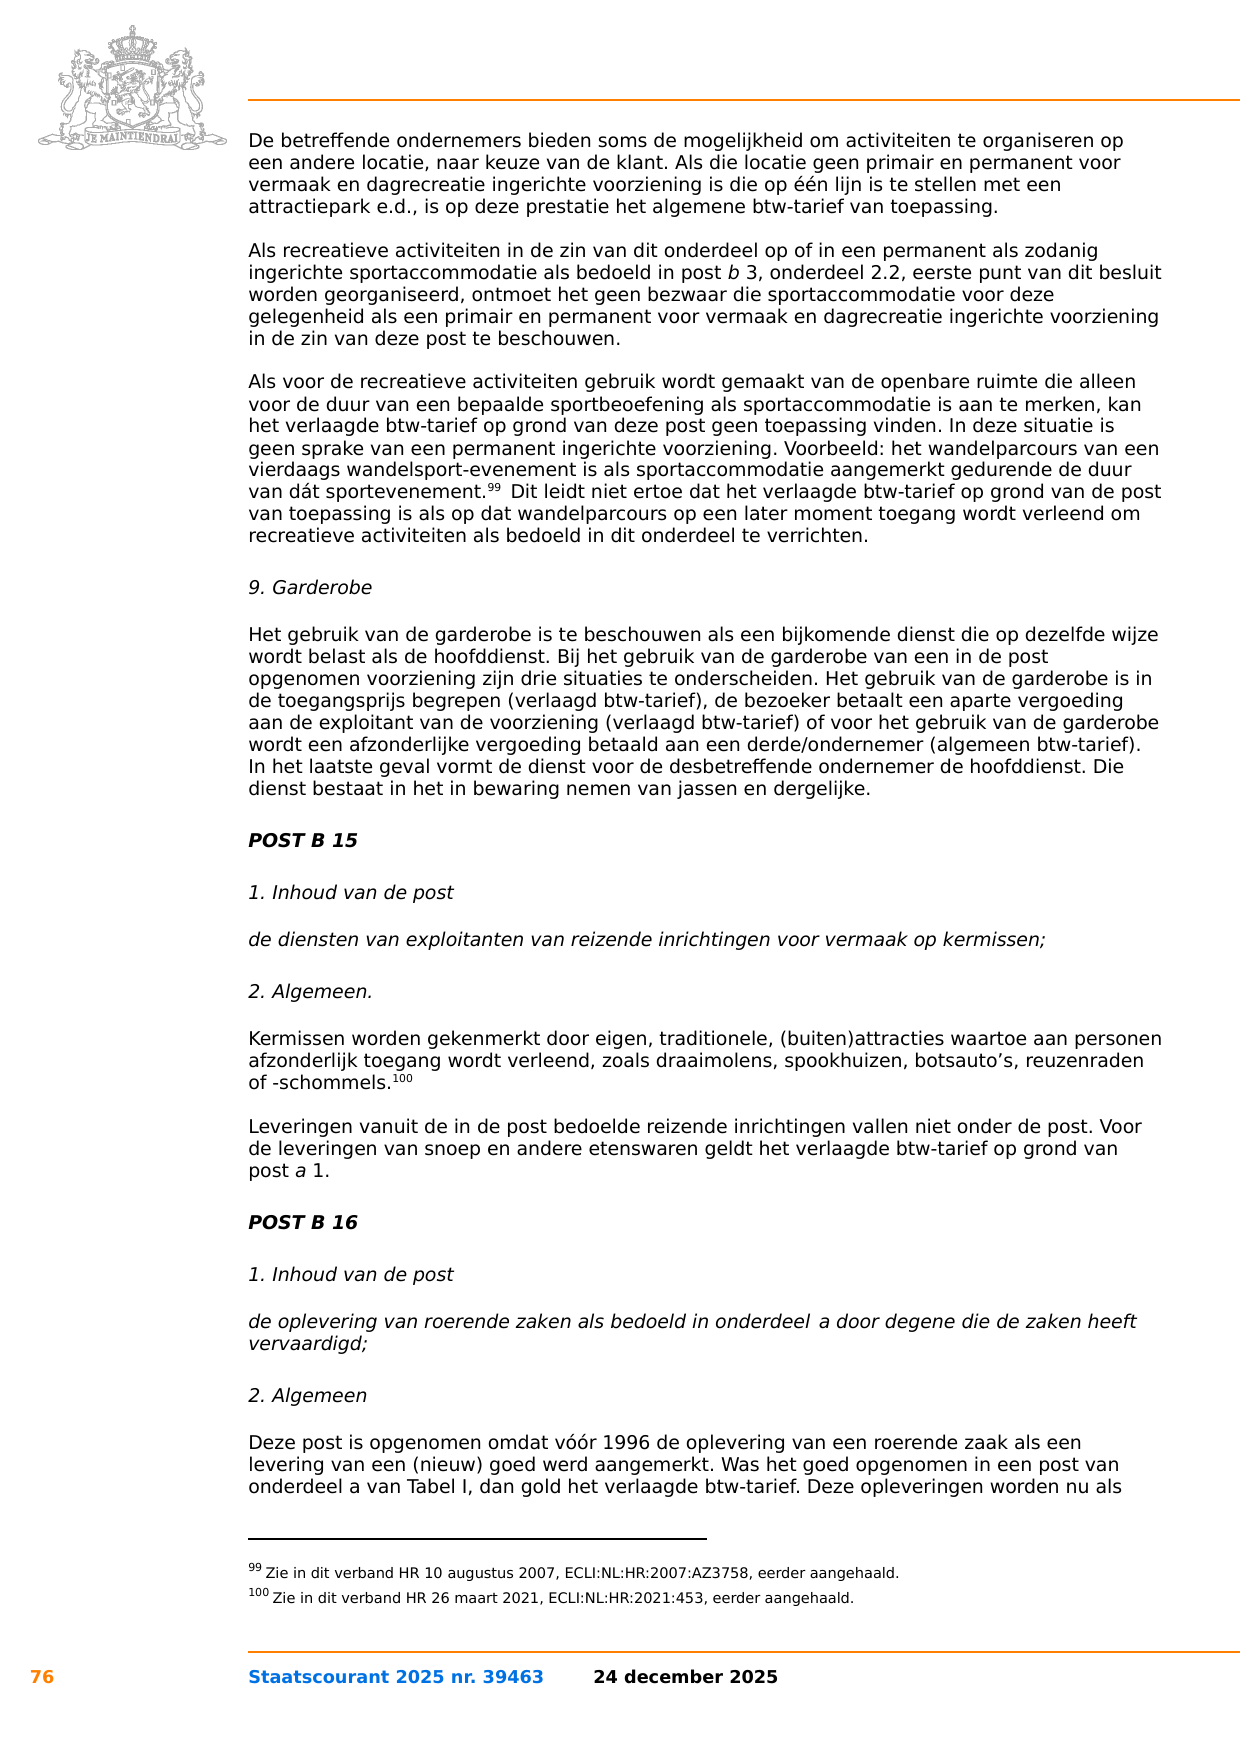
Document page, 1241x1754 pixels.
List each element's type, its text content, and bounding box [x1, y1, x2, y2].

text Als voor de recreatieve activiteiten gebruik wordt gemaakt van de openbare ruimte die alleen voor de duur van een bepaalde sportbeoefening als sportaccommodatie is aan te merken, kan het verlaagde btw-tarief op grond van deze post geen toepassing vinden. In deze situatie is geen sprake van een permanent ingerichte voorziening. Voorbeeld: het wandelparcours van een vierdaags wandelsport-evenement is als sportaccommodatie aangemerkt gedurende de duur van dát sportevenement. Dit leidt niet ertoe dat het verlaagde btw-tarief op grond van de post van toepassing is als op dat wandelparcours op een later moment toegang wordt verleend om recreatieve activiteiten als bedoeld in dit onderdeel te verrichten. [248, 371, 1163, 547]
text Zie in dit verband HR 26 maart 2021, ECLI:NL:HR:2021:453, eerder aangehaald. [248, 1586, 1163, 1608]
subtitle 2. Algemeen. [248, 981, 1163, 1003]
text de diensten van exploitanten van reizende inrichtingen voor vermaak op kermissen; [248, 929, 1163, 951]
subtitle 2. Algemeen [248, 1385, 1163, 1407]
text Het gebruik van de garderobe is te beschouwen als een bijkomende dienst die op dezelfde wijze wordt belast als de hoofddienst. Bij het gebruik van de garderobe van een in de post opgenomen voorziening zijn drie situaties te onderscheiden. Het gebruik van de garderobe is in de toegangsprijs begrepen (verlaagd btw-tarief), de bezoeker betaalt een aparte vergoeding aan de exploitant van de voorziening (verlaagd btw-tarief) of voor het gebruik van de garderobe wordt een afzonderlijke vergoeding betaald aan een derde/ondernemer (algemeen btw-tarief). In het laatste geval vormt de dienst voor de desbetreffende ondernemer de hoofddienst. Die dienst bestaat in het in bewaring nemen van jassen en dergelijke. [248, 624, 1163, 800]
picture [38, 25, 227, 150]
subtitle POST B 16 [248, 1212, 1163, 1234]
text De betreffende ondernemers bieden soms de mogelijkheid om activiteiten te organiseren op een andere locatie, naar keuze van de klant. Als die locatie geen primair en permanent voor vermaak en dagrecreatie ingerichte voorziening is die op één lijn is te stellen met een attractiepark e.d., is op deze prestatie het algemene btw-tarief van toepassing. [248, 130, 1163, 218]
subtitle 1. Inhoud van de post [248, 1264, 1163, 1286]
text Deze post is opgenomen omdat vóór 1996 de oplevering van een roerende zaak als een levering van een (nieuw) goed werd aangemerkt. Was het goed opgenomen in een post van onderdeel a van Tabel I, dan gold het verlaagde btw-tarief. Deze opleveringen worden nu als [248, 1432, 1163, 1498]
subtitle POST B 15 [248, 830, 1163, 852]
text de oplevering van roerende zaken als bedoeld in onderdeel a door degene die de zaken heeft vervaardigd; [248, 1311, 1163, 1355]
text Kermissen worden gekenmerkt door eigen, traditionele, (buiten)attracties waartoe aan personen afzonderlijk toegang wordt verleend, zoals draaimolens, spookhuizen, botsauto’s, reuzenraden of -schommels. [248, 1028, 1163, 1094]
subtitle 1. Inhoud van de post [248, 882, 1163, 904]
text Leveringen vanuit de in de post bedoelde reizende inrichtingen vallen niet onder de post. Voor de leveringen van snoep en andere etenswaren geldt het verlaagde btw-tarief op grond van post a 1. [248, 1116, 1163, 1182]
text Als recreatieve activiteiten in de zin van dit onderdeel op of in een permanent als zodanig ingerichte sportaccommodatie als bedoeld in post b 3, onderdeel 2.2, eerste punt van dit besluit worden georganiseerd, ontmoet het geen bezwaar die sportaccommodatie voor deze gelegenheid als een primair en permanent voor vermaak en dagrecreatie ingerichte voorziening in de zin van deze post te beschouwen. [248, 240, 1163, 349]
text Zie in dit verband HR 10 augustus 2007, ECLI:NL:HR:2007:AZ3758, eerder aangehaald. [248, 1561, 1163, 1583]
subtitle 9. Garderobe [248, 577, 1163, 599]
